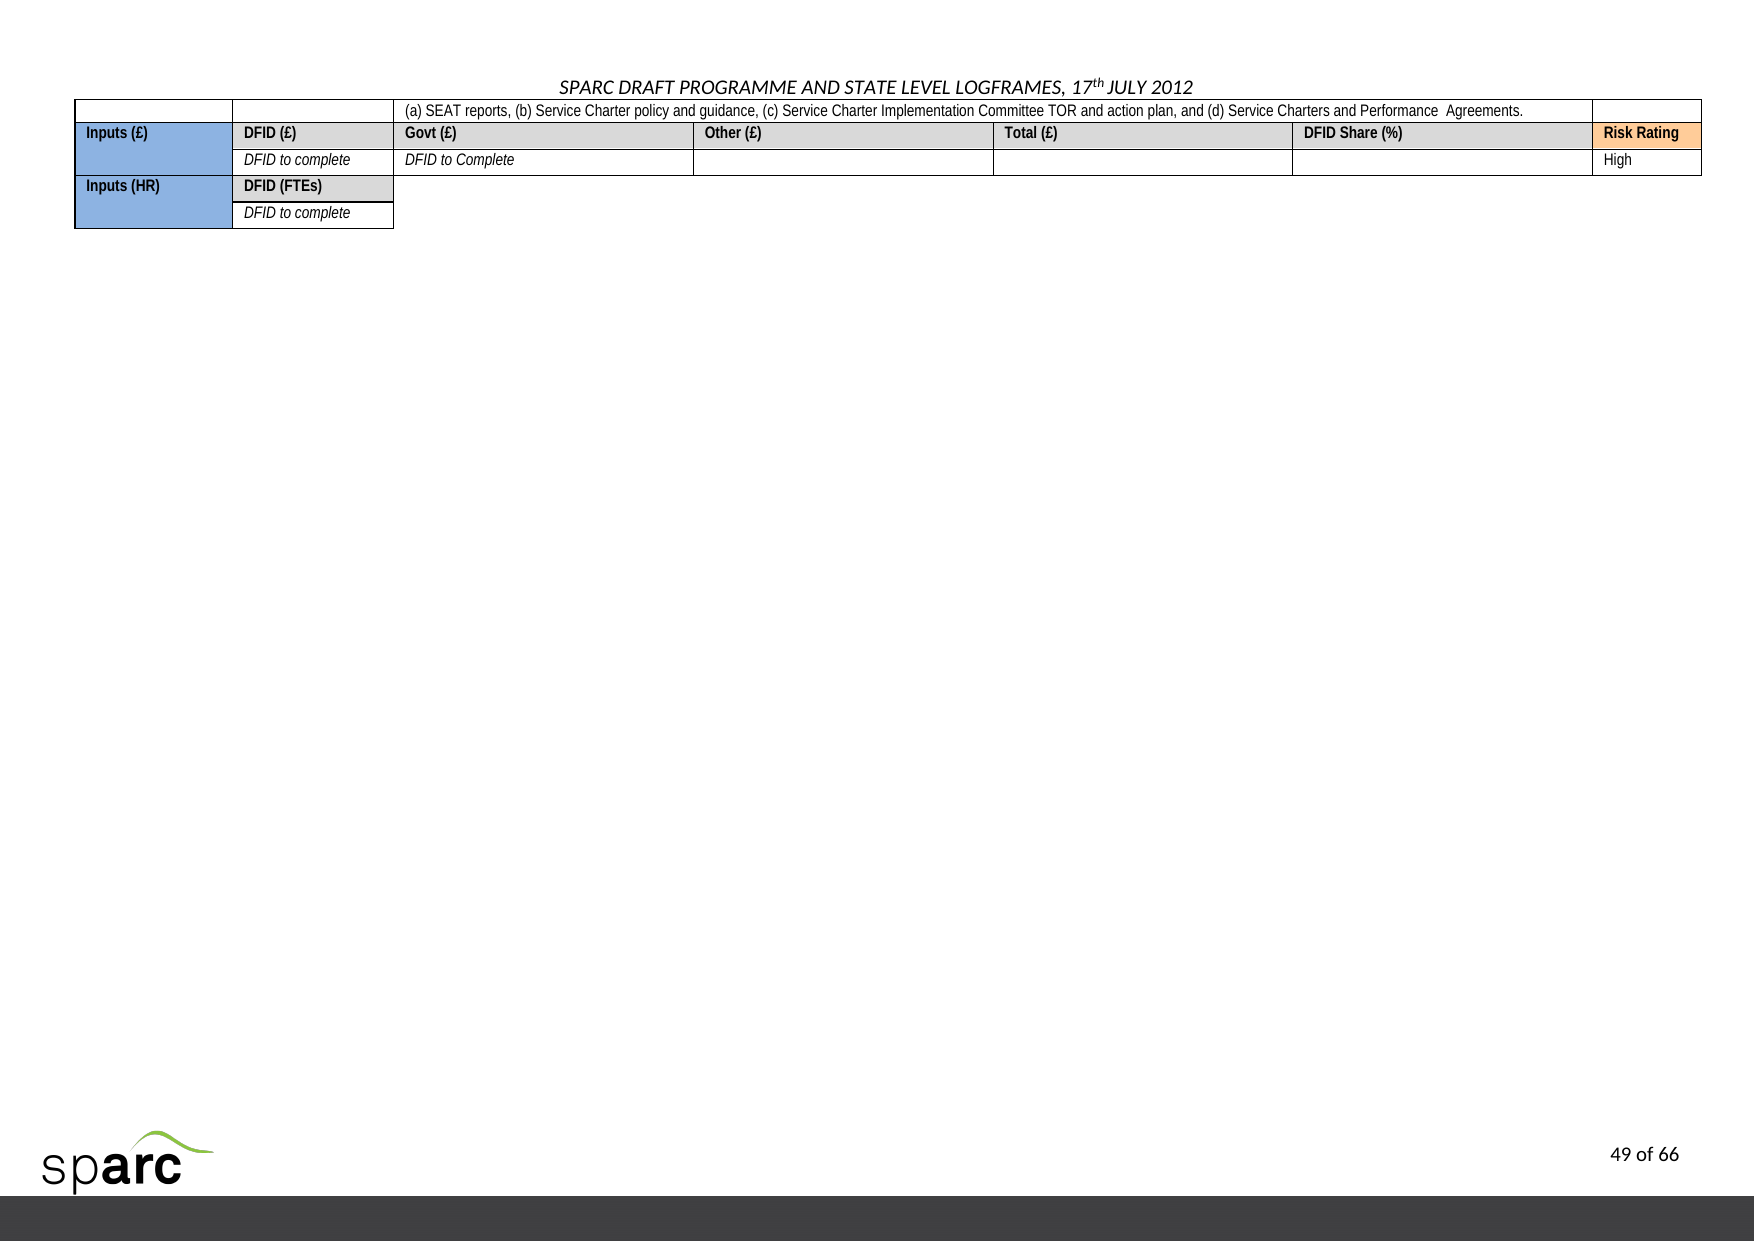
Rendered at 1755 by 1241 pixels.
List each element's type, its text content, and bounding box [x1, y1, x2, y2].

table_cell [994, 150, 1292, 175]
table_cell DFID Share (%) [1293, 123, 1592, 148]
table_cell DFID to complete [233, 150, 393, 175]
table_cell [1012, 201, 1235, 228]
table_cell Govt (£) [394, 123, 693, 148]
table_cell (a) SEAT reports, (b) Service Charter policy and guidance, (c) Service Charter Implementation Committee TOR and action plan, and (d) Service Charters and Performance Agreements. [394, 100, 1592, 122]
table_cell DFID to complete [233, 203, 393, 228]
table_cell [1593, 176, 1702, 201]
table_cell Other (£) [694, 123, 993, 148]
table_cell Total (£) [994, 123, 1292, 148]
table_cell [1593, 100, 1701, 122]
table_cell [694, 150, 993, 175]
table_cell [1235, 201, 1592, 228]
table_cell [233, 100, 393, 122]
table_cell [791, 201, 1012, 228]
table_cell Risk Rating [1593, 123, 1701, 148]
table_cell [394, 201, 791, 228]
table_cell [1012, 176, 1235, 201]
table_cell Inputs (HR) [76, 176, 232, 228]
table_cell DFID (FTEs) [233, 176, 393, 201]
table_cell [1235, 176, 1592, 201]
table_cell [1593, 201, 1702, 228]
table_cell Inputs (£) [76, 123, 232, 175]
table_cell [791, 176, 1012, 201]
table_cell DFID (£) [233, 123, 393, 148]
table_cell [1293, 150, 1592, 175]
table_cell [76, 100, 232, 122]
table_cell High [1593, 150, 1701, 175]
table_cell [394, 176, 791, 201]
table_cell DFID to Complete [394, 150, 693, 175]
